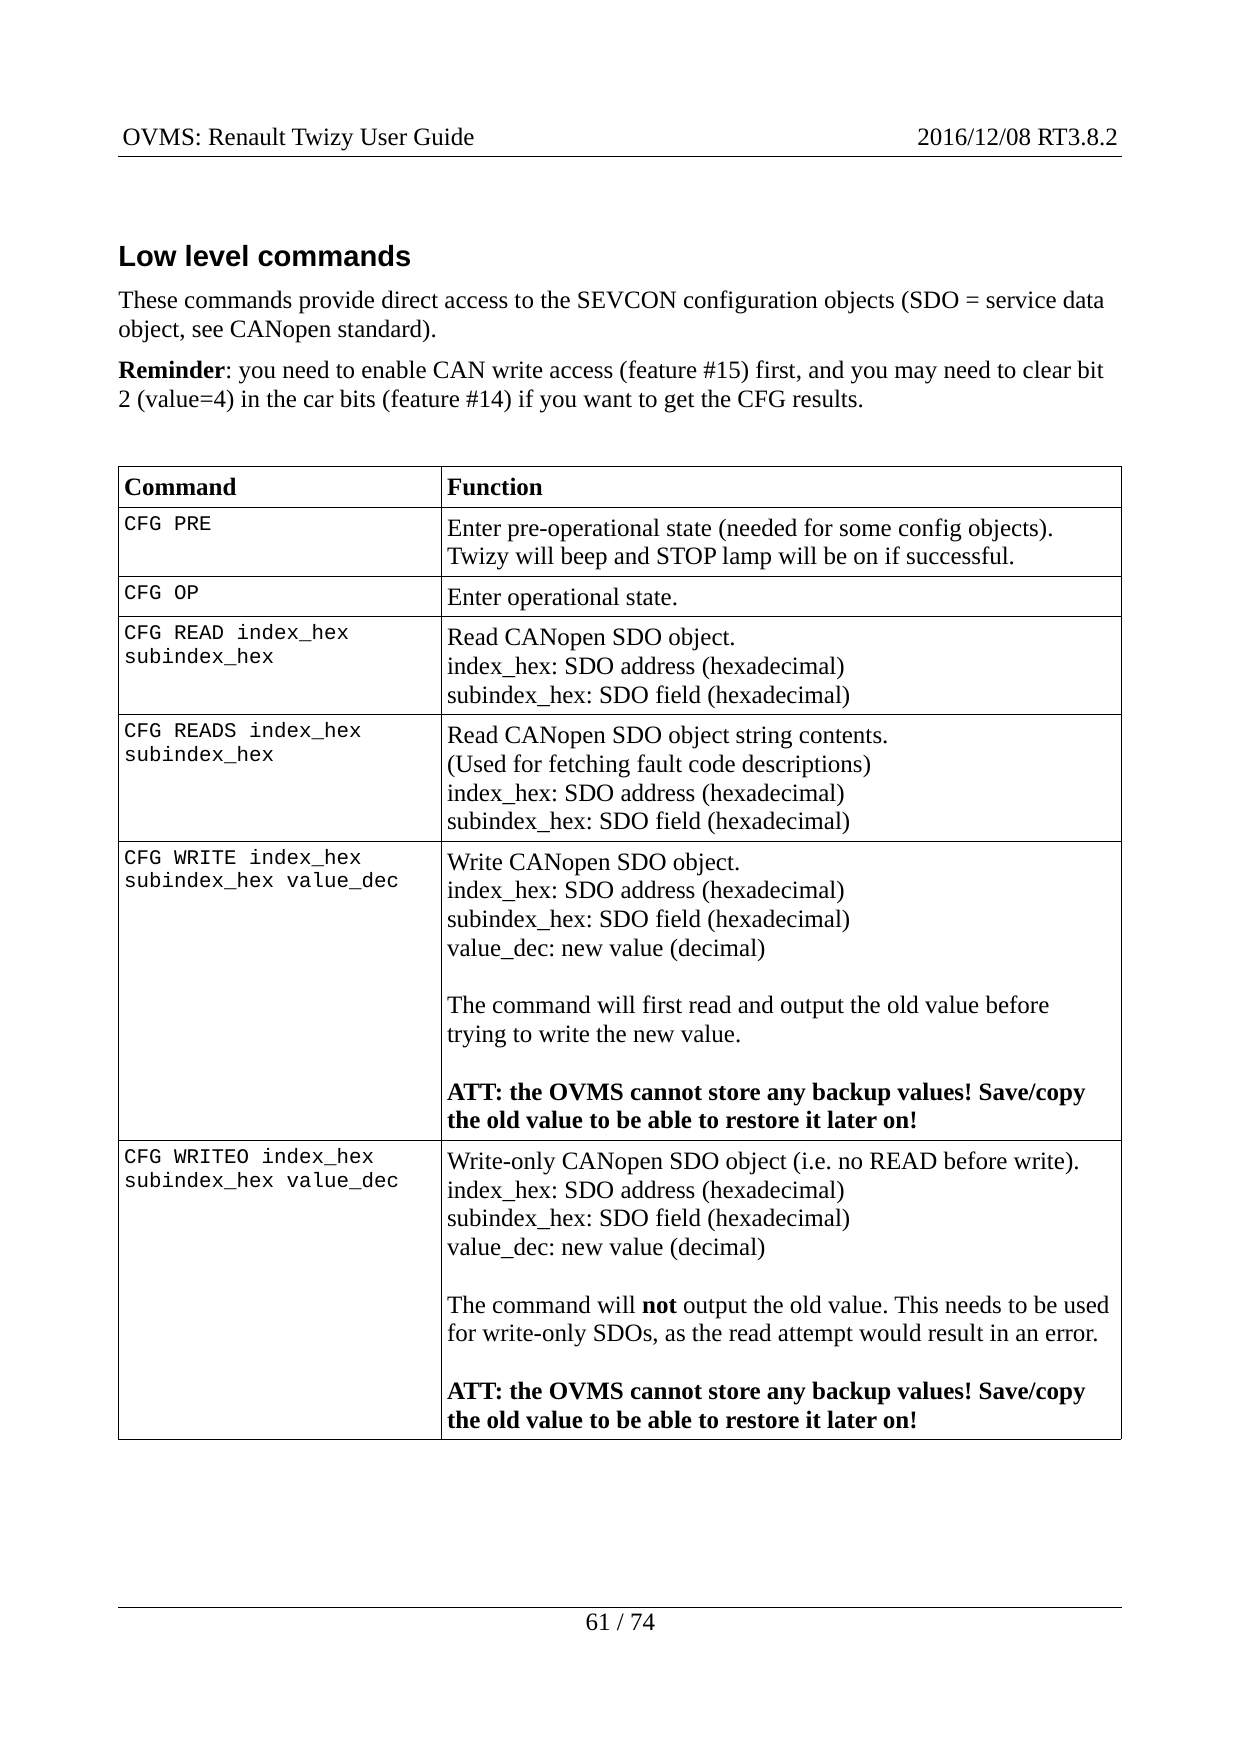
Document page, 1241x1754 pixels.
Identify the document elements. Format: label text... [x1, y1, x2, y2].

table_cell CFG READ index_hex subindex_hex [119, 617, 441, 714]
table_cell Read CANopen SDO object string contents. (Used for fetching fault code descriptions) index_hex: SDO address (hexadecimal) subindex_hex: SDO field (hexadecimal) [442, 715, 1121, 841]
table_cell CFG READS index_hex subindex_hex [119, 715, 441, 841]
table_cell Write CANopen SDO object. index_hex: SDO address (hexadecimal) subindex_hex: SDO field (hexadecimal) value_dec: new value (decimal) The command will first read and output the old value before trying to write the new value. ATT: the OVMS cannot store any backup values! Save/copy the old value to be able to restore it later on! [442, 842, 1121, 1140]
table_header Command [119, 467, 441, 507]
table_cell CFG OP [119, 577, 441, 616]
table_cell Read CANopen SDO object. index_hex: SDO address (hexadecimal) subindex_hex: SDO field (hexadecimal) [442, 617, 1121, 714]
table_cell Enter operational state. [442, 577, 1121, 616]
table_cell CFG WRITEO index_hex subindex_hex value_dec [119, 1141, 441, 1439]
table_cell CFG PRE [119, 508, 441, 576]
text Reminder: you need to enable CAN write access (feature #15) first, and you may need to clear bit 2 (value=4) in the car bits (feature #14) if you want to get the CFG results. [118, 355, 1122, 412]
table_cell Write-only CANopen SDO object (i.e. no READ before write). index_hex: SDO address (hexadecimal) subindex_hex: SDO field (hexadecimal) value_dec: new value (decimal) The command will not output the old value. This needs to be used for write-only SDOs, as the read attempt would result in an error. ATT: the OVMS cannot store any backup values! Save/copy the old value to be able to restore it later on! [442, 1141, 1121, 1439]
table_cell CFG WRITE index_hex subindex_hex value_dec [119, 842, 441, 1140]
table_header Function [442, 467, 1121, 507]
subtitle Low level commands [118, 239, 1122, 272]
table_cell Enter pre-operational state (needed for some config objects). Twizy will beep and STOP lamp will be on if successful. [442, 508, 1121, 576]
text These commands provide direct access to the SEVCON configuration objects (SDO = service data object, see CANopen standard). [118, 285, 1122, 342]
